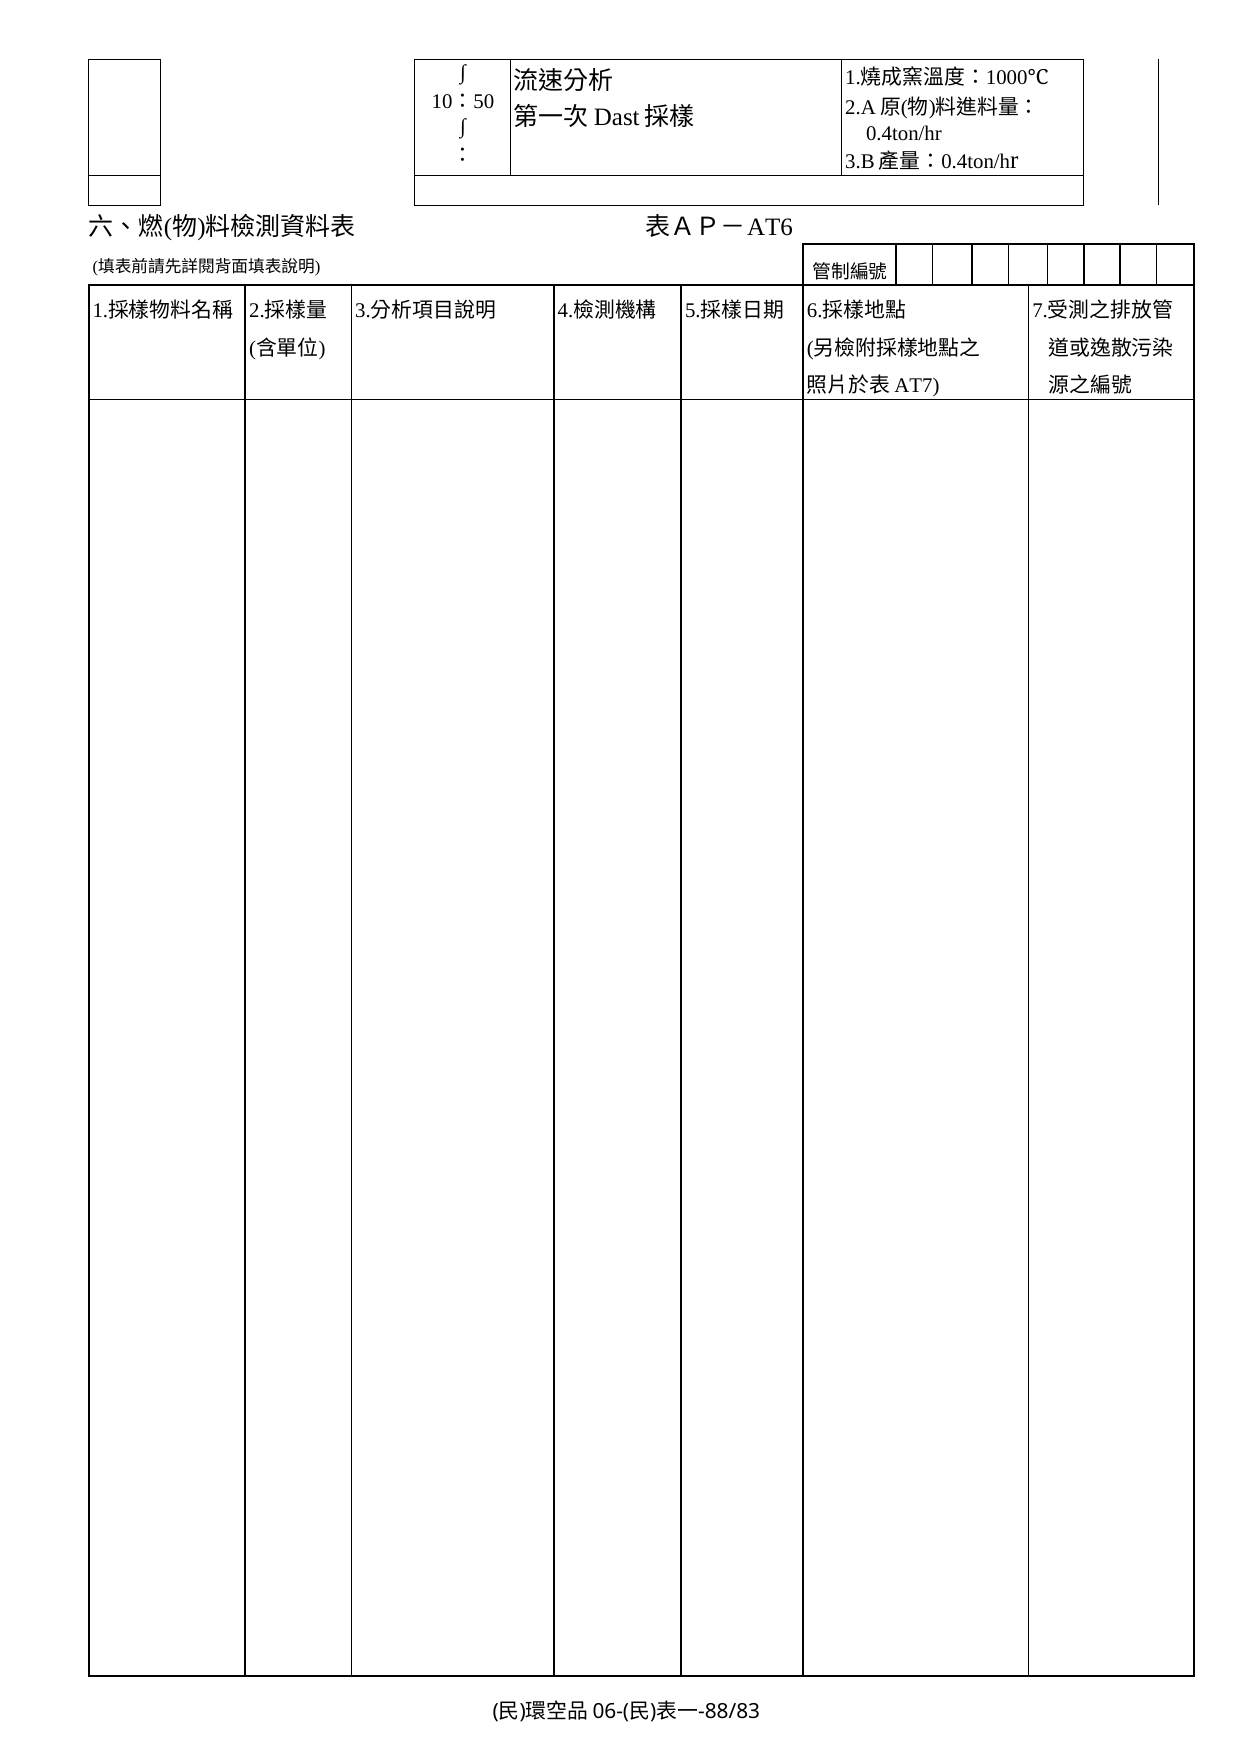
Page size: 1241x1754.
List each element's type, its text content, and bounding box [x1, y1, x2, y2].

table_header [1157, 245, 1193, 284]
table_cell [804, 400, 1028, 1675]
table_cell 5.採樣日期 [682, 286, 802, 398]
table_header [1009, 245, 1047, 284]
table_cell 7.受測之排放管道或逸散污染源之編號 [1029, 286, 1193, 398]
table_cell 3.分析項目說明 [352, 286, 553, 398]
table_cell 4.檢測機構 [555, 286, 680, 398]
table_header [1121, 245, 1156, 284]
table_cell [89, 60, 160, 175]
table_cell 流速分析 第一次Dast採樣 [511, 60, 841, 175]
table_cell 1.燒成窯溫度：1000℃ 2.A原(物)料進料量：0.4ton/hr 3.B產量：0.4ton/hr [842, 60, 1083, 175]
table_cell [161, 59, 414, 204]
table_cell 2.採樣量 (含單位) [246, 286, 351, 398]
table_cell [246, 400, 351, 1675]
table_header [973, 245, 1008, 284]
table_header [1048, 245, 1083, 284]
table_cell [510, 176, 841, 204]
table_header [1085, 245, 1119, 284]
table_header [933, 245, 971, 284]
table_cell [841, 176, 1083, 204]
table_cell ∫ 10：50 ∫ ： [415, 60, 510, 175]
table_cell [89, 176, 160, 204]
table_cell [90, 400, 244, 1675]
table_cell [1084, 59, 1158, 204]
table_header [897, 245, 932, 284]
table_header 管制編號 [804, 245, 895, 284]
table_cell [352, 400, 553, 1675]
table_cell [1029, 400, 1193, 1675]
table_header (填表前請先詳閱背面填表說明) [89, 243, 802, 284]
table_cell [415, 176, 510, 204]
table_cell [555, 400, 680, 1675]
table_cell [682, 400, 802, 1675]
table_cell 1.採樣物料名稱 [90, 286, 244, 398]
text 六、燃(物)料檢測資料表 表ＡＰ－AT6 [89, 206, 1163, 243]
table_cell 6.採樣地點 (另檢附採樣地點之 照片於表AT7) [804, 286, 1028, 398]
